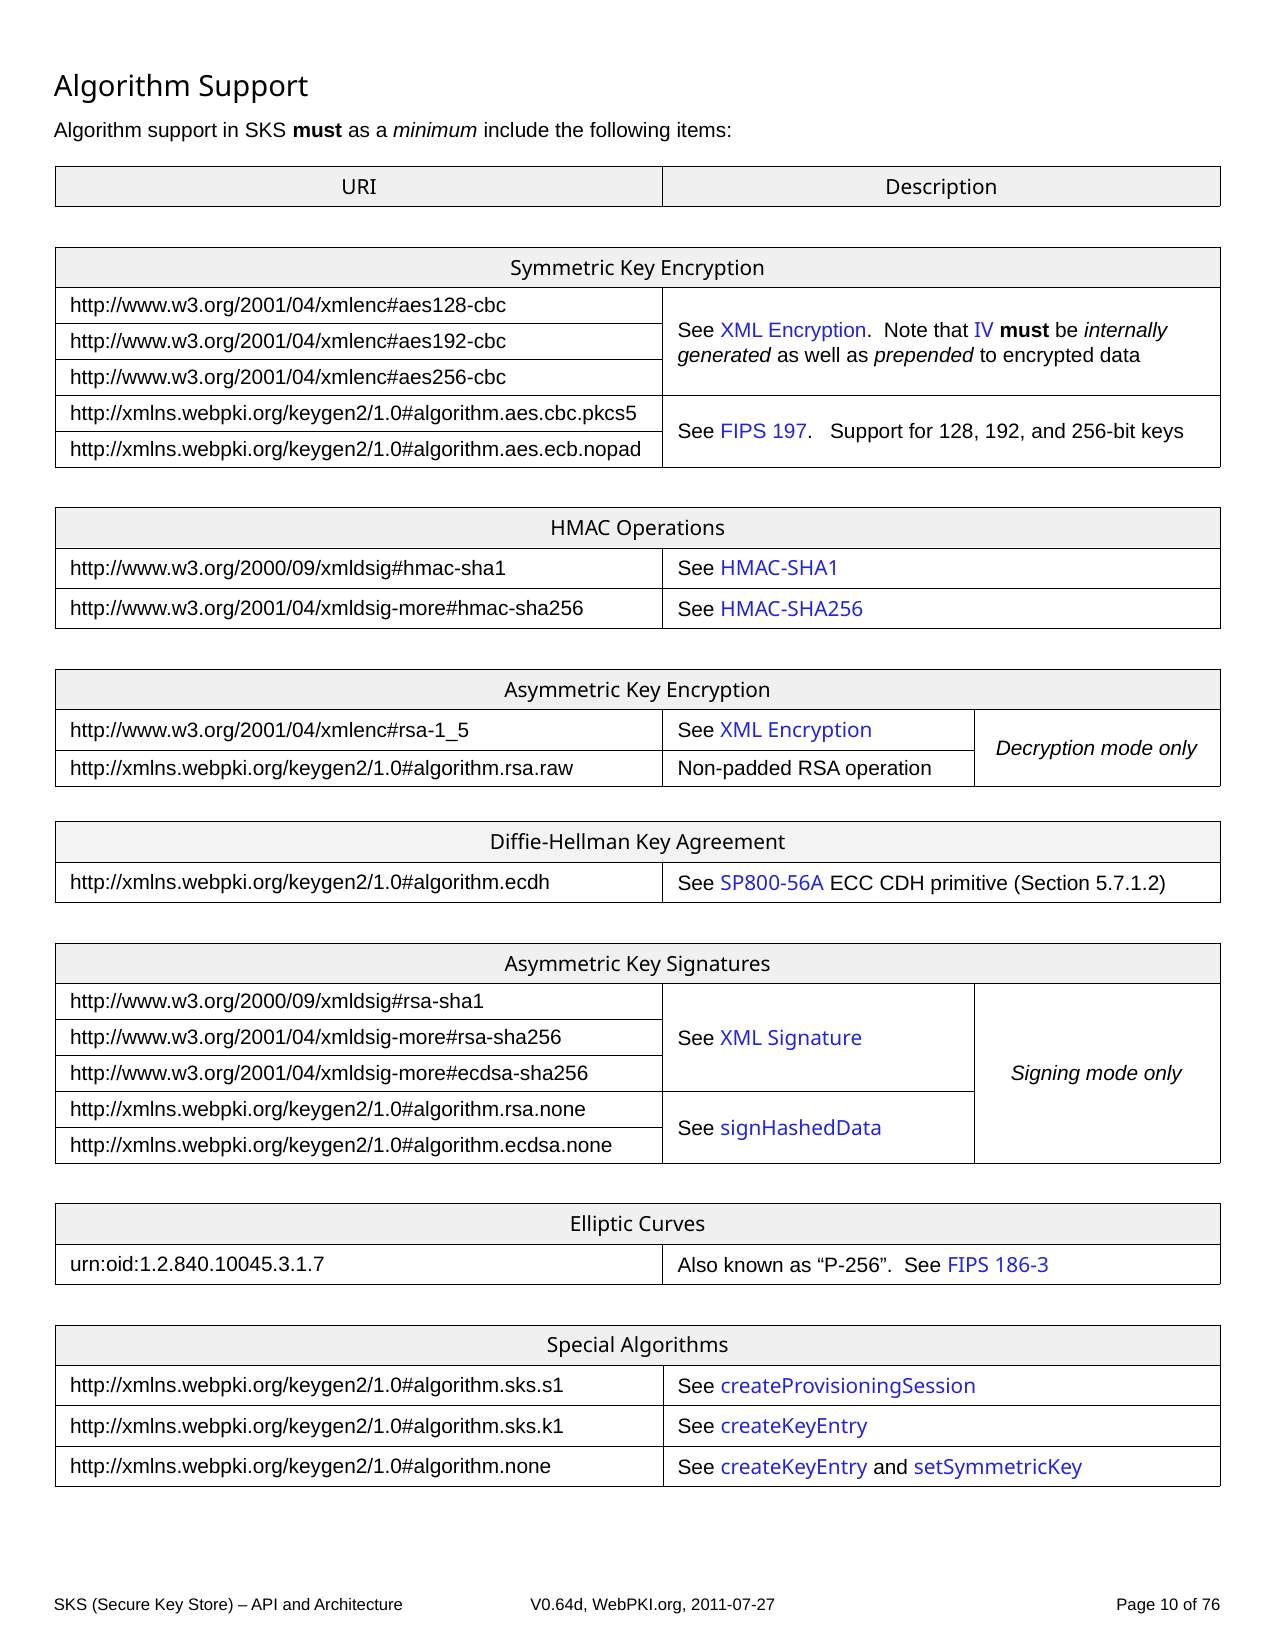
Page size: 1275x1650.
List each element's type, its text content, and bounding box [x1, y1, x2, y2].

table_cell See createKeyEntry and setSymmetricKey [664, 1447, 1220, 1486]
table_cell http://xmlns.webpki.org/keygen2/1.0#algorithm.rsa.raw [56, 751, 662, 786]
table_cell http://www.w3.org/2000/09/xmldsig#rsa-sha1 [56, 984, 662, 1019]
table_cell [55, 468, 1220, 507]
table_cell [55, 629, 1220, 669]
table_cell http://xmlns.webpki.org/keygen2/1.0#algorithm.ecdsa.none [56, 1128, 662, 1163]
table_cell http://www.w3.org/2001/04/xmlenc#aes128-cbc [56, 288, 662, 323]
table_header [55, 1285, 1220, 1324]
table_cell See SP800-56A ECC CDH primitive (Section 5.7.1.2) [663, 863, 1220, 902]
table_cell See FIPS 197. Support for 128, 192, and 256-bit keys [663, 396, 1220, 467]
table_cell [55, 1164, 1220, 1203]
subtitle Algorithm Support [54, 66, 1221, 105]
table_cell Elliptic Curves [56, 1204, 1220, 1244]
table_cell See XML Encryption [663, 710, 974, 749]
table_cell Also known as “P-256”. See FIPS 186-3 [663, 1245, 1220, 1284]
table_cell http://xmlns.webpki.org/keygen2/1.0#algorithm.none [56, 1447, 663, 1486]
table_cell http://xmlns.webpki.org/keygen2/1.0#algorithm.aes.ecb.nopad [56, 432, 662, 467]
table_cell http://www.w3.org/2001/04/xmldsig-more#rsa-sha256 [56, 1020, 662, 1055]
table_cell See XML Signature [663, 984, 974, 1091]
table_cell http://www.w3.org/2000/09/xmldsig#hmac-sha1 [56, 549, 662, 588]
table_cell See createProvisioningSession [664, 1366, 1220, 1405]
table_cell Asymmetric Key Encryption [56, 670, 1220, 709]
table_cell Decryption mode only [975, 710, 1220, 786]
table_cell Special Algorithms [56, 1326, 1220, 1365]
table_cell http://xmlns.webpki.org/keygen2/1.0#algorithm.ecdh [56, 863, 662, 902]
table_cell Symmetric Key Encryption [56, 248, 1220, 287]
table_cell See HMAC-SHA256 [663, 589, 1220, 628]
table_cell Signing mode only [975, 984, 1220, 1163]
table_cell See HMAC-SHA1 [663, 549, 1220, 588]
table_cell http://www.w3.org/2001/04/xmldsig-more#ecdsa-sha256 [56, 1056, 662, 1091]
table_cell See signHashedData [663, 1092, 974, 1163]
table_cell See XML Encryption. Note that IV must be internally generated as well as prepended to encrypted data [663, 288, 1220, 395]
table_cell [55, 207, 1220, 247]
table_cell http://xmlns.webpki.org/keygen2/1.0#algorithm.sks.k1 [56, 1406, 663, 1446]
table_cell [55, 903, 1220, 943]
table_cell http://www.w3.org/2001/04/xmlenc#rsa-1_5 [56, 710, 662, 749]
table_cell Asymmetric Key Signatures [56, 944, 1220, 983]
table_cell See createKeyEntry [664, 1406, 1220, 1446]
table_header URI [56, 167, 662, 206]
table_cell http://www.w3.org/2001/04/xmlenc#aes192-cbc [56, 324, 662, 359]
table_cell http://www.w3.org/2001/04/xmldsig-more#hmac-sha256 [56, 589, 662, 628]
table_cell http://xmlns.webpki.org/keygen2/1.0#algorithm.sks.s1 [56, 1366, 663, 1405]
table_cell Diffie-Hellman Key Agreement [56, 822, 1220, 862]
table_cell urn:oid:1.2.840.10045.3.1.7 [56, 1245, 662, 1284]
table_cell http://xmlns.webpki.org/keygen2/1.0#algorithm.rsa.none [56, 1092, 662, 1127]
table_cell http://xmlns.webpki.org/keygen2/1.0#algorithm.aes.cbc.pkcs5 [56, 396, 662, 431]
table_cell HMAC Operations [56, 508, 1220, 547]
table_cell http://www.w3.org/2001/04/xmlenc#aes256-cbc [56, 360, 662, 395]
table_header Description [663, 167, 1220, 206]
table_cell Non-padded RSA operation [663, 751, 974, 786]
table_cell [55, 787, 1220, 821]
text Algorithm support in SKS must as a minimum include the following items: [54, 118, 1221, 166]
